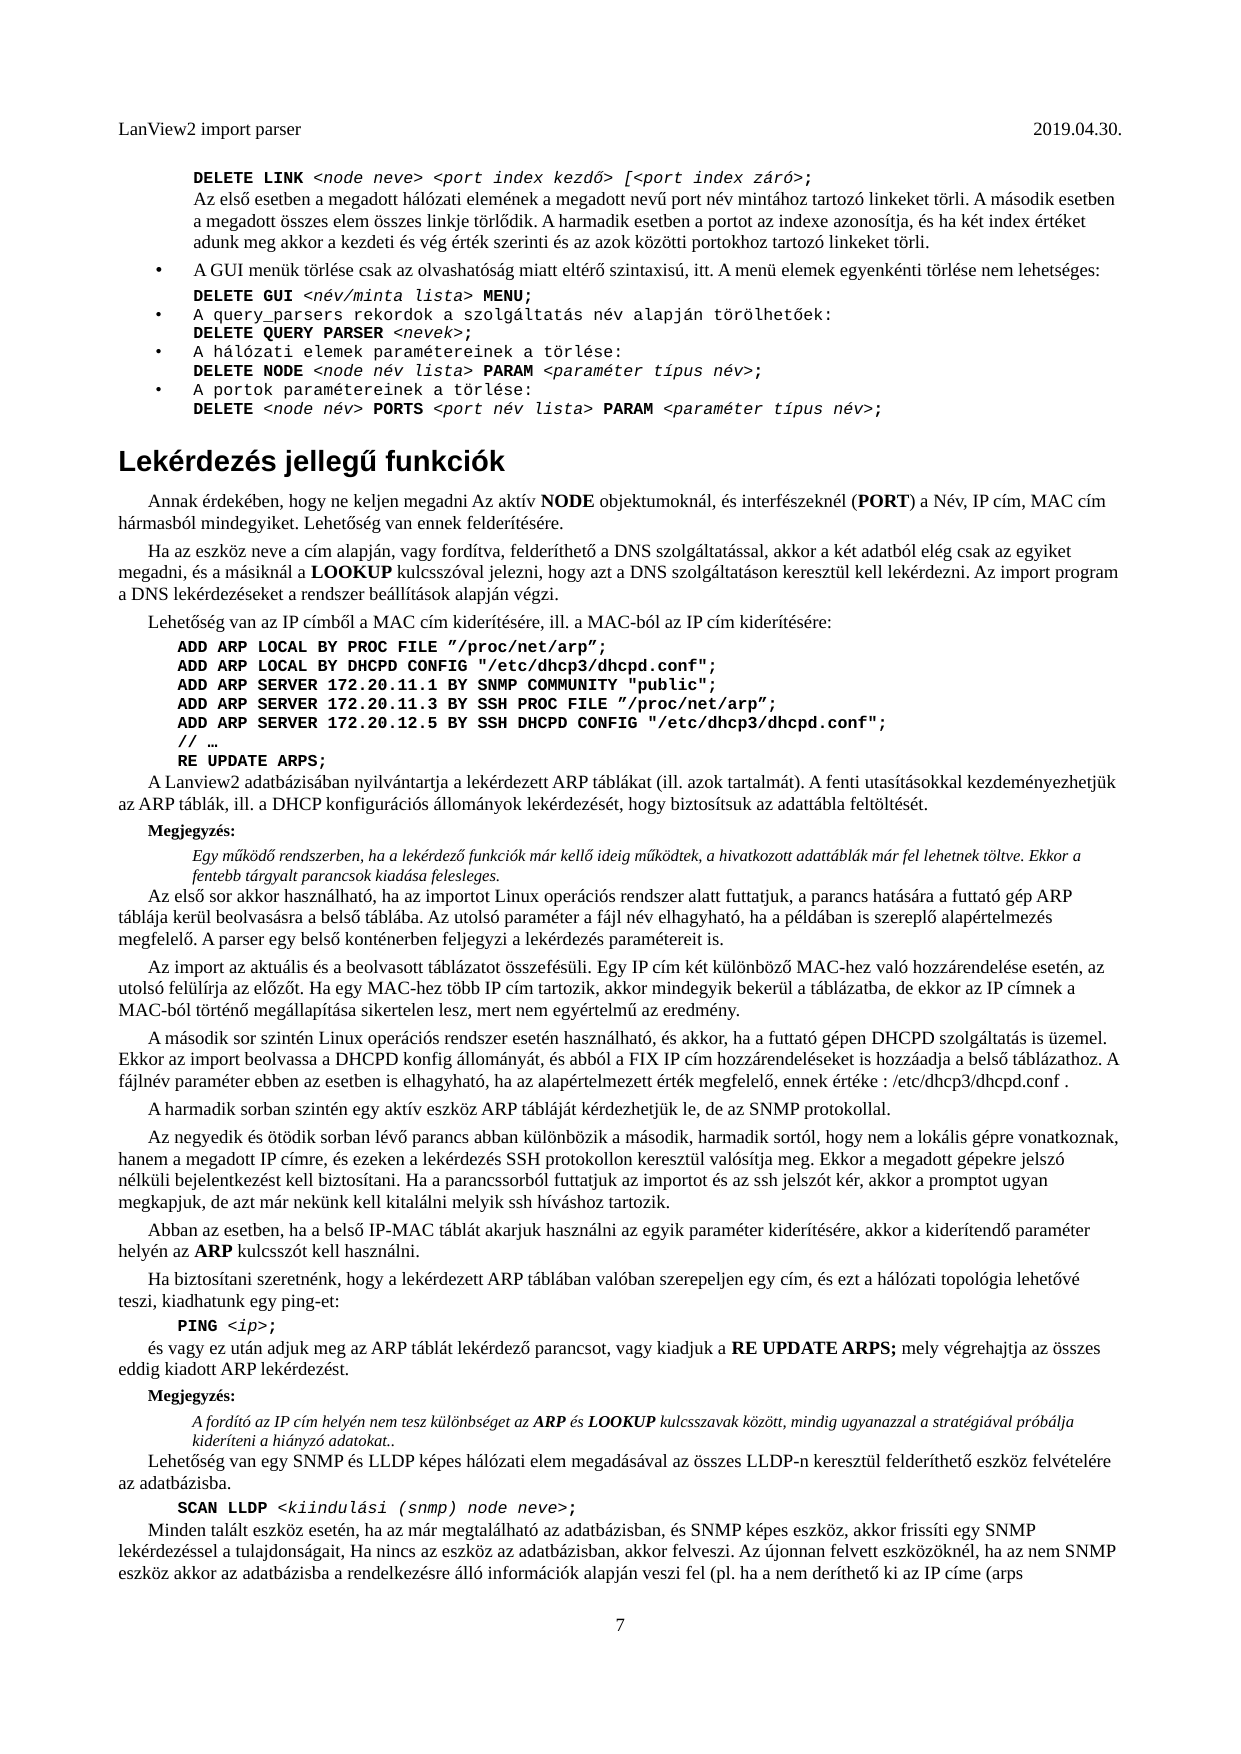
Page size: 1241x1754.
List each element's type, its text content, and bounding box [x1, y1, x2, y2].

text Az első sor akkor használható, ha az importot Linux operációs rendszer alatt futtatjuk, a parancs hatására a futtató gép ARP táblája kerül beolvasásra a belső táblába. Az utolsó paraméter a fájl név elhagyható, ha a példában is szereplő alapértelmezés megfelelő. A parser egy belső konténerben feljegyzi a lekérdezés paramétereit is. [118, 884, 1122, 949]
text A második sor szintén Linux operációs rendszer esetén használható, és akkor, ha a futtató gépen DHCPD szolgáltatás is üzemel. Ekkor az import beolvassa a DHCPD konfig állományát, és abból a FIX IP cím hozzárendeléseket is hozzáadja a belső táblázathoz. A fájlnév paraméter ebben az esetben is elhagyható, ha az alapértelmezett érték megfelelő, ennek értéke : /etc/dhcp3/dhcpd.conf . [118, 1027, 1122, 1091]
text ADD ARP LOCAL BY DHCPD CONFIG "/etc/dhcp3/dhcpd.conf"; [177, 658, 1122, 677]
text A fordító az IP cím helyén nem tesz különbséget az ARP és LOOKUP kulcsszavak között, mindig ugyanazzal a stratégiával próbálja kideríteni a hiányzó adatokat.. [192, 1412, 1122, 1450]
text PING <ip>; [177, 1318, 1122, 1337]
text Lehetőség van egy SNMP és LLDP képes hálózati elem megadásával az összes LLDP-n keresztül felderíthető eszköz felvételére az adatbázisba. [118, 1450, 1122, 1493]
subtitle Lekérdezés jellegű funkciók [118, 444, 1122, 478]
list Az első esetben a megadott hálózati elemének a megadott nevű port név mintához tartozó linkeket törli. A második esetben a megadott összes elem összes linkje törlődik. A harmadik esetben a portot az indexe azonosítja, és ha két index értéket adunk meg akkor a kezdeti és vég érték szerinti és az azok közötti portokhoz tartozó linkeket törli. [156, 188, 1122, 253]
text Megjegyzés: [118, 821, 1122, 840]
text Ha biztosítani szeretnénk, hogy a lekérdezett ARP táblában valóban szerepeljen egy cím, és ezt a hálózati topológia lehetővé teszi, kiadhatunk egy ping-et: [118, 1268, 1122, 1311]
text Egy működő rendszerben, ha a lekérdező funkciók már kellő ideig működtek, a hivatkozott adattáblák már fel lehetnek töltve. Ekkor a fentebb tárgyalt parancsok kiadása felesleges. [192, 846, 1122, 884]
text Ha az eszköz neve a cím alapján, vagy fordítva, felderíthető a DNS szolgáltatással, akkor a két adatból elég csak az egyiket megadni, és a másiknál a LOOKUP kulcsszóval jelezni, hogy azt a DNS szolgáltatáson keresztül kell lekérdezni. Az import program a DNS lekérdezéseket a rendszer beállítások alapján végzi. [118, 540, 1122, 604]
text Megjegyzés: [118, 1386, 1122, 1405]
text ADD ARP LOCAL BY PROC FILE ”/proc/net/arp”; [177, 639, 1122, 658]
text és vagy ez után adjuk meg az ARP táblát lekérdező parancsot, vagy kiadjuk a RE UPDATE ARPS; mely végrehajtja az összes eddig kiadott ARP lekérdezést. [118, 1337, 1122, 1380]
list DELETE GUI <név/minta lista> MENU; [156, 287, 1122, 306]
text Minden talált eszköz esetén, ha az már megtalálható az adatbázisban, és SNMP képes eszköz, akkor frissíti egy SNMP lekérdezéssel a tulajdonságait, Ha nincs az eszköz az adatbázisban, akkor felveszi. Az újonnan felvett eszközöknél, ha az nem SNMP eszköz akkor az adatbázisba a rendelkezésre álló információk alapján veszi fel (pl. ha a nem deríthető ki az IP címe (arps [118, 1519, 1122, 1583]
text A harmadik sorban szintén egy aktív eszköz ARP tábláját kérdezhetjük le, de az SNMP protokollal. [118, 1098, 1122, 1119]
text ADD ARP SERVER 172.20.11.3 BY SSH PROC FILE ”/proc/net/arp”; [177, 696, 1122, 714]
list A query_parsers rekordok a szolgáltatás név alapján törölhetőek: DELETE QUERY PARSER <nevek>; [156, 306, 1122, 344]
text SCAN LLDP <kiindulási (snmp) node neve>; [177, 1500, 1122, 1519]
text Abban az esetben, ha a belső IP-MAC táblát akarjuk használni az egyik paraméter kiderítésére, akkor a kiderítendő paraméter helyén az ARP kulcsszót kell használni. [118, 1219, 1122, 1262]
text RE UPDATE ARPS; [177, 752, 1122, 771]
list A portok paramétereinek a törlése: DELETE <node név> PORTS <port név lista> PARAM <paraméter típus név>; [156, 381, 1122, 419]
list DELETE LINK <node neve> <port index kezdő> [<port index záró>; [156, 169, 1122, 188]
text Az import az aktuális és a beolvasott táblázatot összefésüli. Egy IP cím két különböző MAC-hez való hozzárendelése esetén, az utolsó felülírja az előzőt. Ha egy MAC-hez több IP cím tartozik, akkor mindegyik bekerül a táblázatba, de ekkor az IP címnek a MAC-ból történő megállapítása sikertelen lesz, mert nem egyértelmű az eredmény. [118, 956, 1122, 1020]
text Annak érdekében, hogy ne keljen megadni Az aktív NODE objektumoknál, és interfészeknél (PORT) a Név, IP cím, MAC cím hármasból mindegyiket. Lehetőség van ennek felderítésére. [118, 490, 1122, 533]
list A hálózati elemek paramétereinek a törlése: DELETE NODE <node név lista> PARAM <paraméter típus név>; [156, 344, 1122, 381]
text // … [177, 733, 1122, 752]
text ADD ARP SERVER 172.20.12.5 BY SSH DHCPD CONFIG "/etc/dhcp3/dhcpd.conf"; [177, 714, 1122, 733]
list A GUI menük törlése csak az olvashatóság miatt eltérő szintaxisú, itt. A menü elemek egyenkénti törlése nem lehetséges: [156, 259, 1122, 281]
text A Lanview2 adatbázisában nyilvántartja a lekérdezett ARP táblákat (ill. azok tartalmát). A fenti utasításokkal kezdeményezhetjük az ARP táblák, ill. a DHCP konfigurációs állományok lekérdezését, hogy biztosítsuk az adattábla feltöltését. [118, 771, 1122, 814]
text ADD ARP SERVER 172.20.11.1 BY SNMP COMMUNITY "public"; [177, 677, 1122, 696]
text Az negyedik és ötödik sorban lévő parancs abban különbözik a második, harmadik sortól, hogy nem a lokális gépre vonatkoznak, hanem a megadott IP címre, és ezeken a lekérdezés SSH protokollon keresztül valósítja meg. Ekkor a megadott gépekre jelszó nélküli bejelentkezést kell biztosítani. Ha a parancssorból futtatjuk az importot és az ssh jelszót kér, akkor a promptot ugyan megkapjuk, de azt már nekünk kell kitalálni melyik ssh híváshoz tartozik. [118, 1126, 1122, 1212]
text Lehetőség van az IP címből a MAC cím kiderítésére, ill. a MAC-ból az IP cím kiderítésére: [118, 611, 1122, 632]
